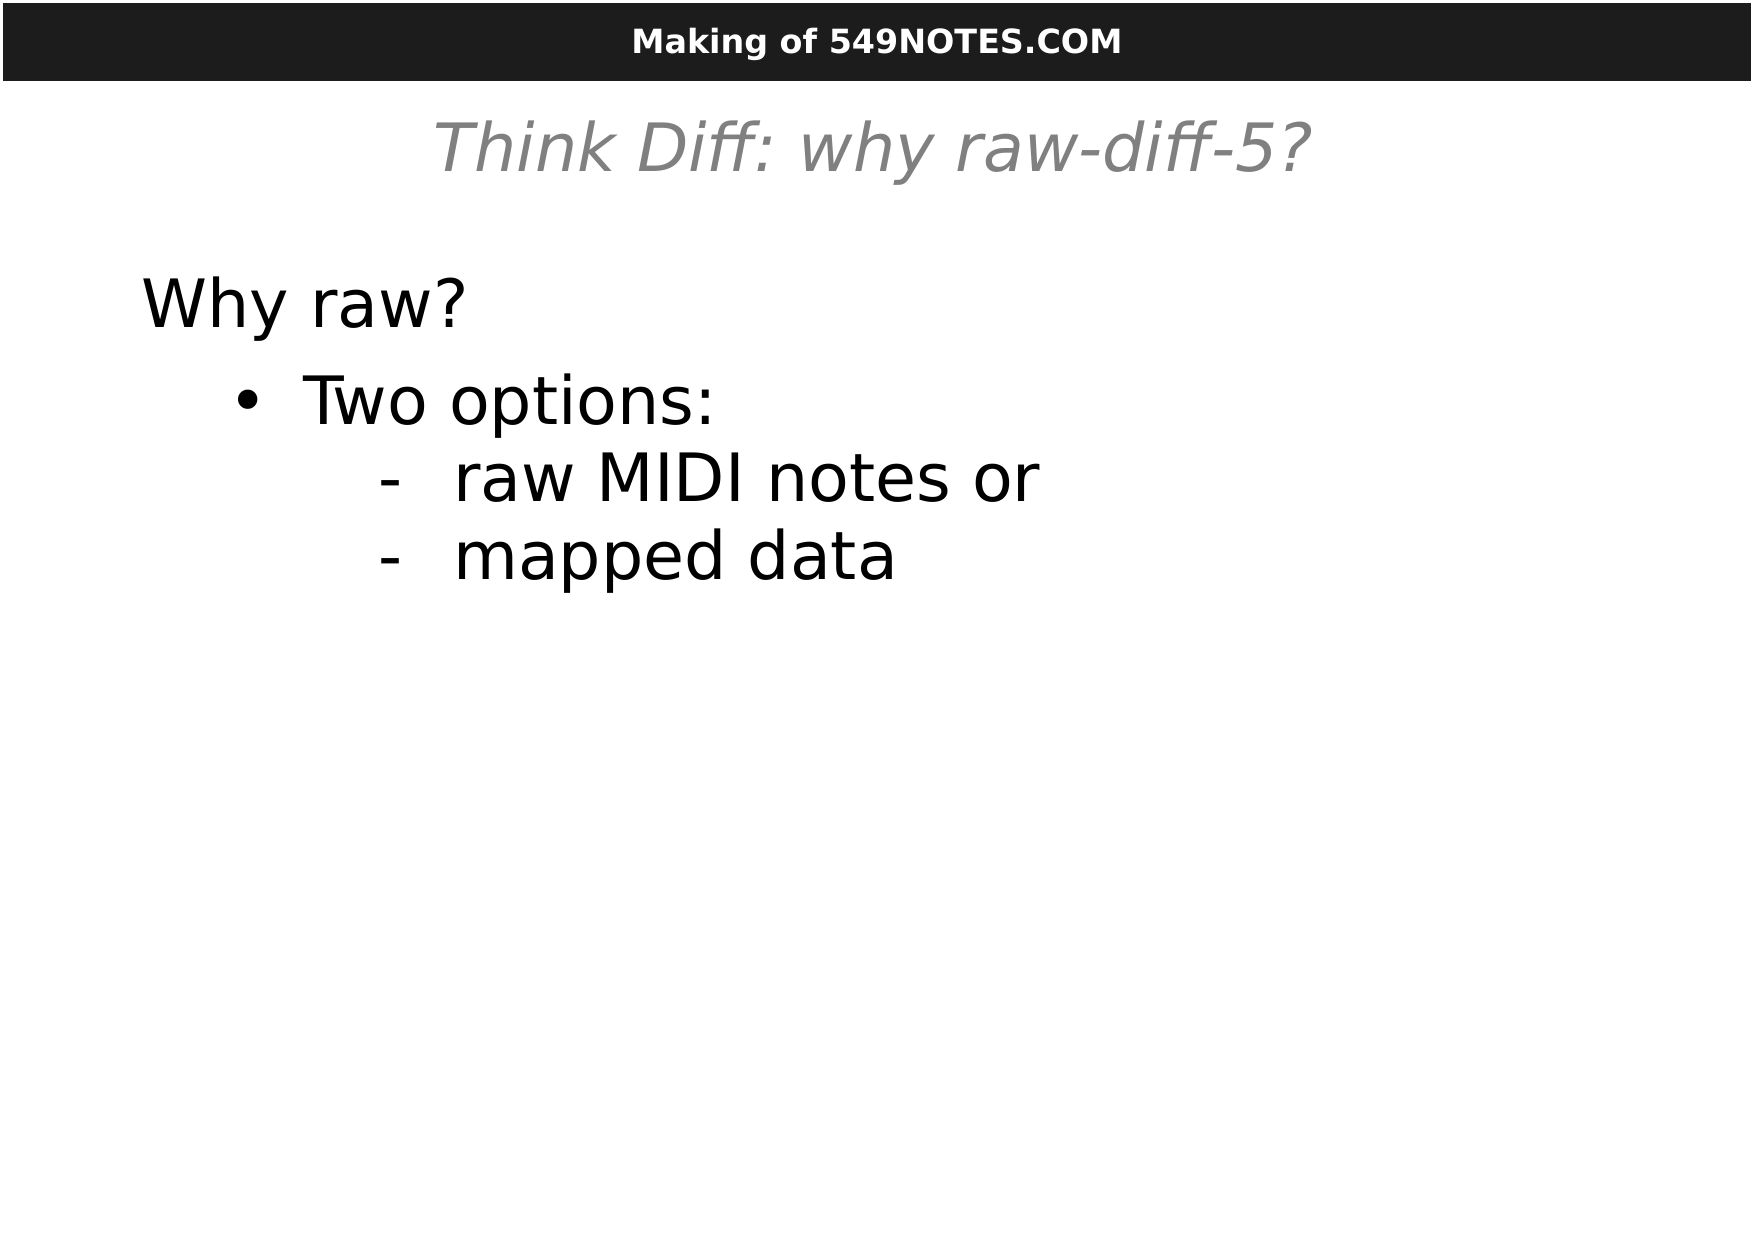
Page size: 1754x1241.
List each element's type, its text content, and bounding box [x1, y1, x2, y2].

text - mapped data [3, 517, 1751, 595]
text Think Diff: why raw-diff-5? [3, 110, 1751, 188]
text - raw MIDI notes or [3, 440, 1751, 517]
text Why raw? [3, 265, 1751, 343]
text • Two options: [3, 362, 1751, 440]
